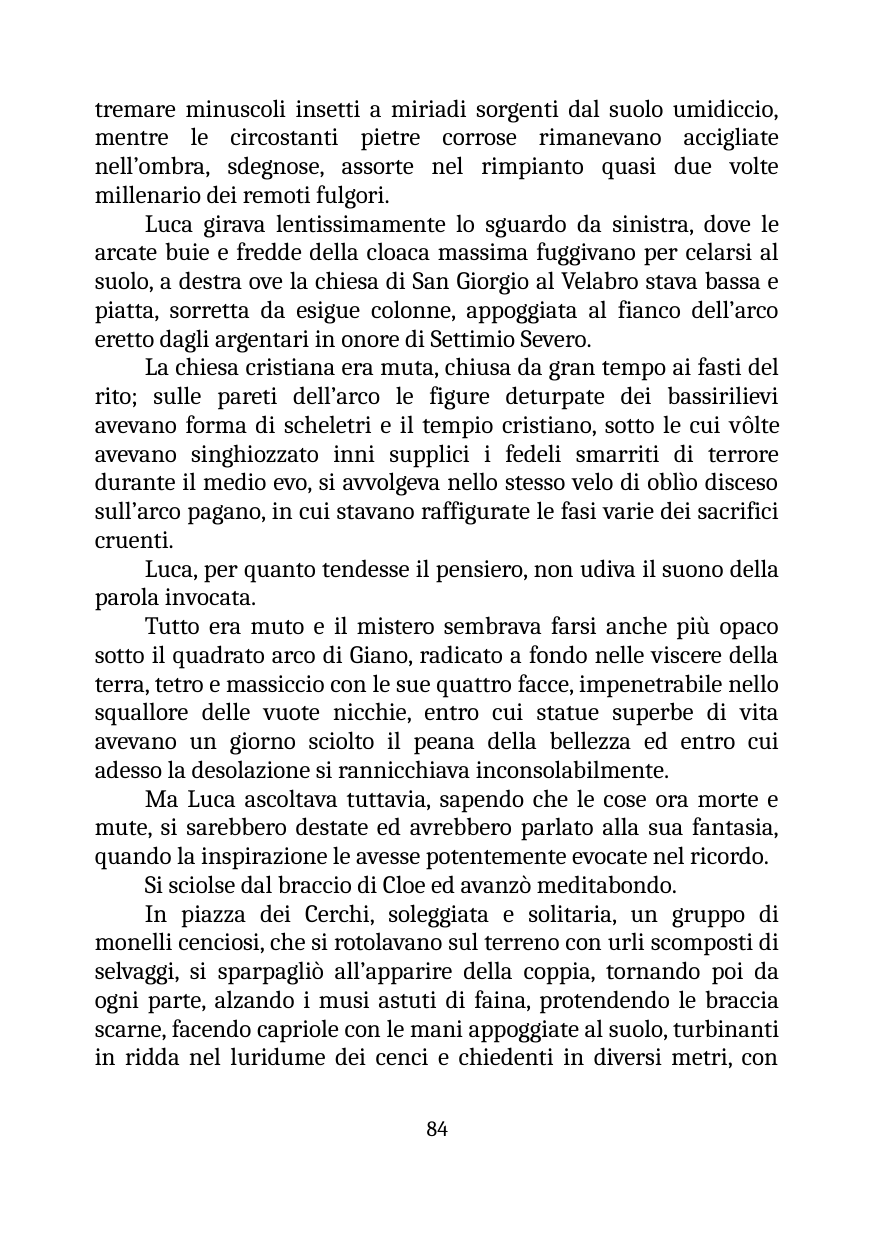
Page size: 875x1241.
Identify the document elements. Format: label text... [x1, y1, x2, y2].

text Luca girava lentissimamente lo sguardo da sinistra, dove le arcate buie e fredde della cloaca massima fuggivano per celarsi al suolo, a destra ove la chiesa di San Giorgio al Velabro stava bassa e piatta, sorretta da esigue colonne, appoggiata al fianco dell’arco eretto dagli argentari in onore di Settimio Severo. [94, 209, 779, 353]
text La chiesa cristiana era muta, chiusa da gran tempo ai fasti del rito; sulle pareti dell’arco le figure deturpate dei bassirilievi avevano forma di scheletri e il tempio cristiano, sotto le cui vôlte avevano singhiozzato inni supplici i fedeli smarriti di terrore durante il medio evo, si avvolgeva nello stesso velo di oblìo disceso sull’arco pagano, in cui stavano raffigurate le fasi varie dei sacrifici cruenti. [94, 353, 779, 554]
text tremare minuscoli insetti a miriadi sorgenti dal suolo umidiccio, mentre le circostanti pietre corrose rimanevano accigliate nell’ombra, sdegnose, assorte nel rimpianto quasi due volte millenario dei remoti fulgori. [94, 94, 779, 209]
text Ma Luca ascoltava tuttavia, sapendo che le cose ora morte e mute, si sarebbero destate ed avrebbero parlato alla sua fantasia, quando la inspirazione le avesse potentemente evocate nel ricordo. [94, 784, 779, 871]
text Tutto era muto e il mistero sembrava farsi anche più opaco sotto il quadrato arco di Giano, radicato a fondo nelle viscere della terra, tetro e massiccio con le sue quattro facce, impenetrabile nello squallore delle vuote nicchie, entro cui statue superbe di vita avevano un giorno sciolto il peana della bellezza ed entro cui adesso la desolazione si rannicchiava inconsolabilmente. [94, 612, 779, 784]
text In piazza dei Cerchi, soleggiata e solitaria, un gruppo di monelli cenciosi, che si rotolavano sul terreno con urli scomposti di selvaggi, si sparpagliò all’apparire della coppia, tornando poi da ogni parte, alzando i musi astuti di faina, protendendo le braccia scarne, facendo capriole con le mani appoggiate al suolo, turbinanti in ridda nel luridume dei cenci e chiedenti in diversi metri, con [94, 899, 779, 1072]
text Si sciolse dal braccio di Cloe ed avanzò meditabondo. [94, 871, 779, 899]
text Luca, per quanto tendesse il pensiero, non udiva il suono della parola invocata. [94, 554, 779, 612]
